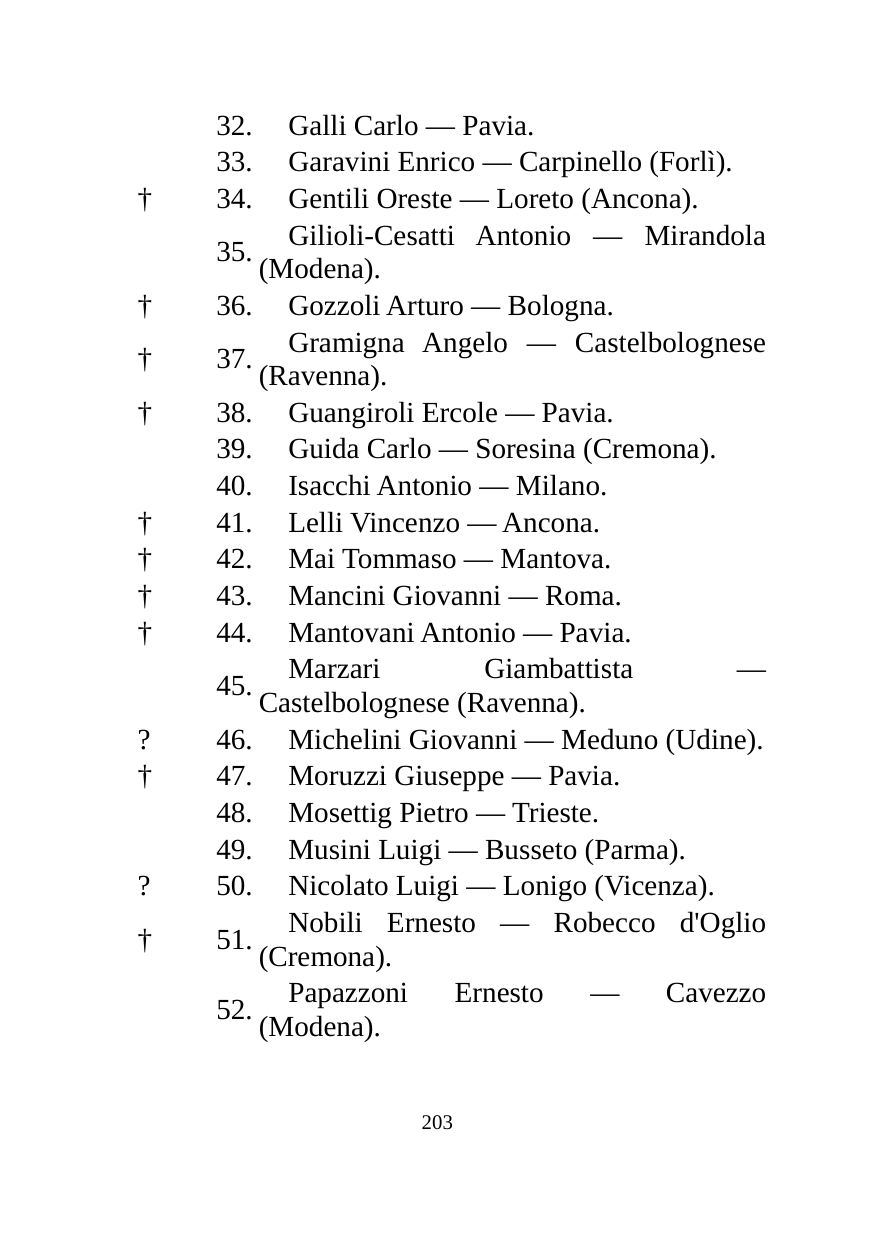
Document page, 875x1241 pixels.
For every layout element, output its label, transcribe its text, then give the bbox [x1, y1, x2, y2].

table_cell 39. [185, 430, 257, 467]
table_cell † [106, 323, 185, 393]
table_cell [106, 106, 185, 143]
table_cell [106, 650, 185, 720]
table_cell Mai Tommaso — Mantova. [257, 540, 768, 577]
table_cell Musini Luigi — Busseto (Parma). [257, 830, 768, 867]
table_cell 48. [185, 794, 257, 830]
table_cell [106, 430, 185, 467]
table_cell † [106, 286, 185, 323]
table_cell † [106, 180, 185, 216]
table_cell 50. [185, 867, 257, 903]
table_cell [106, 974, 185, 1044]
table_cell 36. [185, 286, 257, 323]
table_cell † [106, 757, 185, 793]
table_cell [106, 216, 185, 286]
table_cell [106, 830, 185, 867]
table_cell † [106, 613, 185, 650]
table_cell Mosettig Pietro — Trieste. [257, 794, 768, 830]
table_cell 46. [185, 720, 257, 757]
table_cell ? [106, 720, 185, 757]
table_cell 49. [185, 830, 257, 867]
table_cell Gramigna Angelo — Castelbolognese (Ravenna). [257, 323, 768, 393]
table_cell 52. [185, 974, 257, 1044]
table_cell Gozzoli Arturo — Bologna. [257, 286, 768, 323]
table_cell 34. [185, 180, 257, 216]
table_cell 37. [185, 323, 257, 393]
table_cell Guangiroli Ercole — Pavia. [257, 393, 768, 430]
table_cell Gilioli-Cesatti Antonio — Mirandola (Modena). [257, 216, 768, 286]
table_cell Garavini Enrico — Carpinello (Forlì). [257, 143, 768, 179]
table_cell [106, 467, 185, 503]
table_cell † [106, 503, 185, 540]
table_cell Mancini Giovanni — Roma. [257, 577, 768, 613]
table_cell [106, 794, 185, 830]
table_cell † [106, 904, 185, 974]
table_cell Isacchi Antonio — Milano. [257, 467, 768, 503]
table_cell Michelini Giovanni — Meduno (Udine). [257, 720, 768, 757]
table_cell 32. [185, 106, 257, 143]
table_cell 33. [185, 143, 257, 179]
table_cell Gentili Oreste — Loreto (Ancona). [257, 180, 768, 216]
table_cell Galli Carlo — Pavia. [257, 106, 768, 143]
table_cell Nicolato Luigi — Lonigo (Vicenza). [257, 867, 768, 903]
table_cell Guida Carlo — Soresina (Cremona). [257, 430, 768, 467]
table_cell 40. [185, 467, 257, 503]
table_cell 35. [185, 216, 257, 286]
table_cell ? [106, 867, 185, 903]
table_cell 38. [185, 393, 257, 430]
table_cell [106, 143, 185, 179]
table_cell 47. [185, 757, 257, 793]
table_cell Marzari Giambattista — Castelbolognese (Ravenna). [257, 650, 768, 720]
table_cell † [106, 393, 185, 430]
table_cell Mantovani Antonio — Pavia. [257, 613, 768, 650]
table_cell † [106, 540, 185, 577]
table_cell † [106, 577, 185, 613]
table_cell 44. [185, 613, 257, 650]
table_cell Nobili Ernesto — Robecco d'Oglio (Cremona). [257, 904, 768, 974]
table_cell Moruzzi Giuseppe — Pavia. [257, 757, 768, 793]
table_cell Papazzoni Ernesto — Cavezzo (Modena). [257, 974, 768, 1044]
table_cell 41. [185, 503, 257, 540]
table_cell 45. [185, 650, 257, 720]
table_cell Lelli Vincenzo — Ancona. [257, 503, 768, 540]
table_cell 42. [185, 540, 257, 577]
table_cell 43. [185, 577, 257, 613]
table_cell 51. [185, 904, 257, 974]
